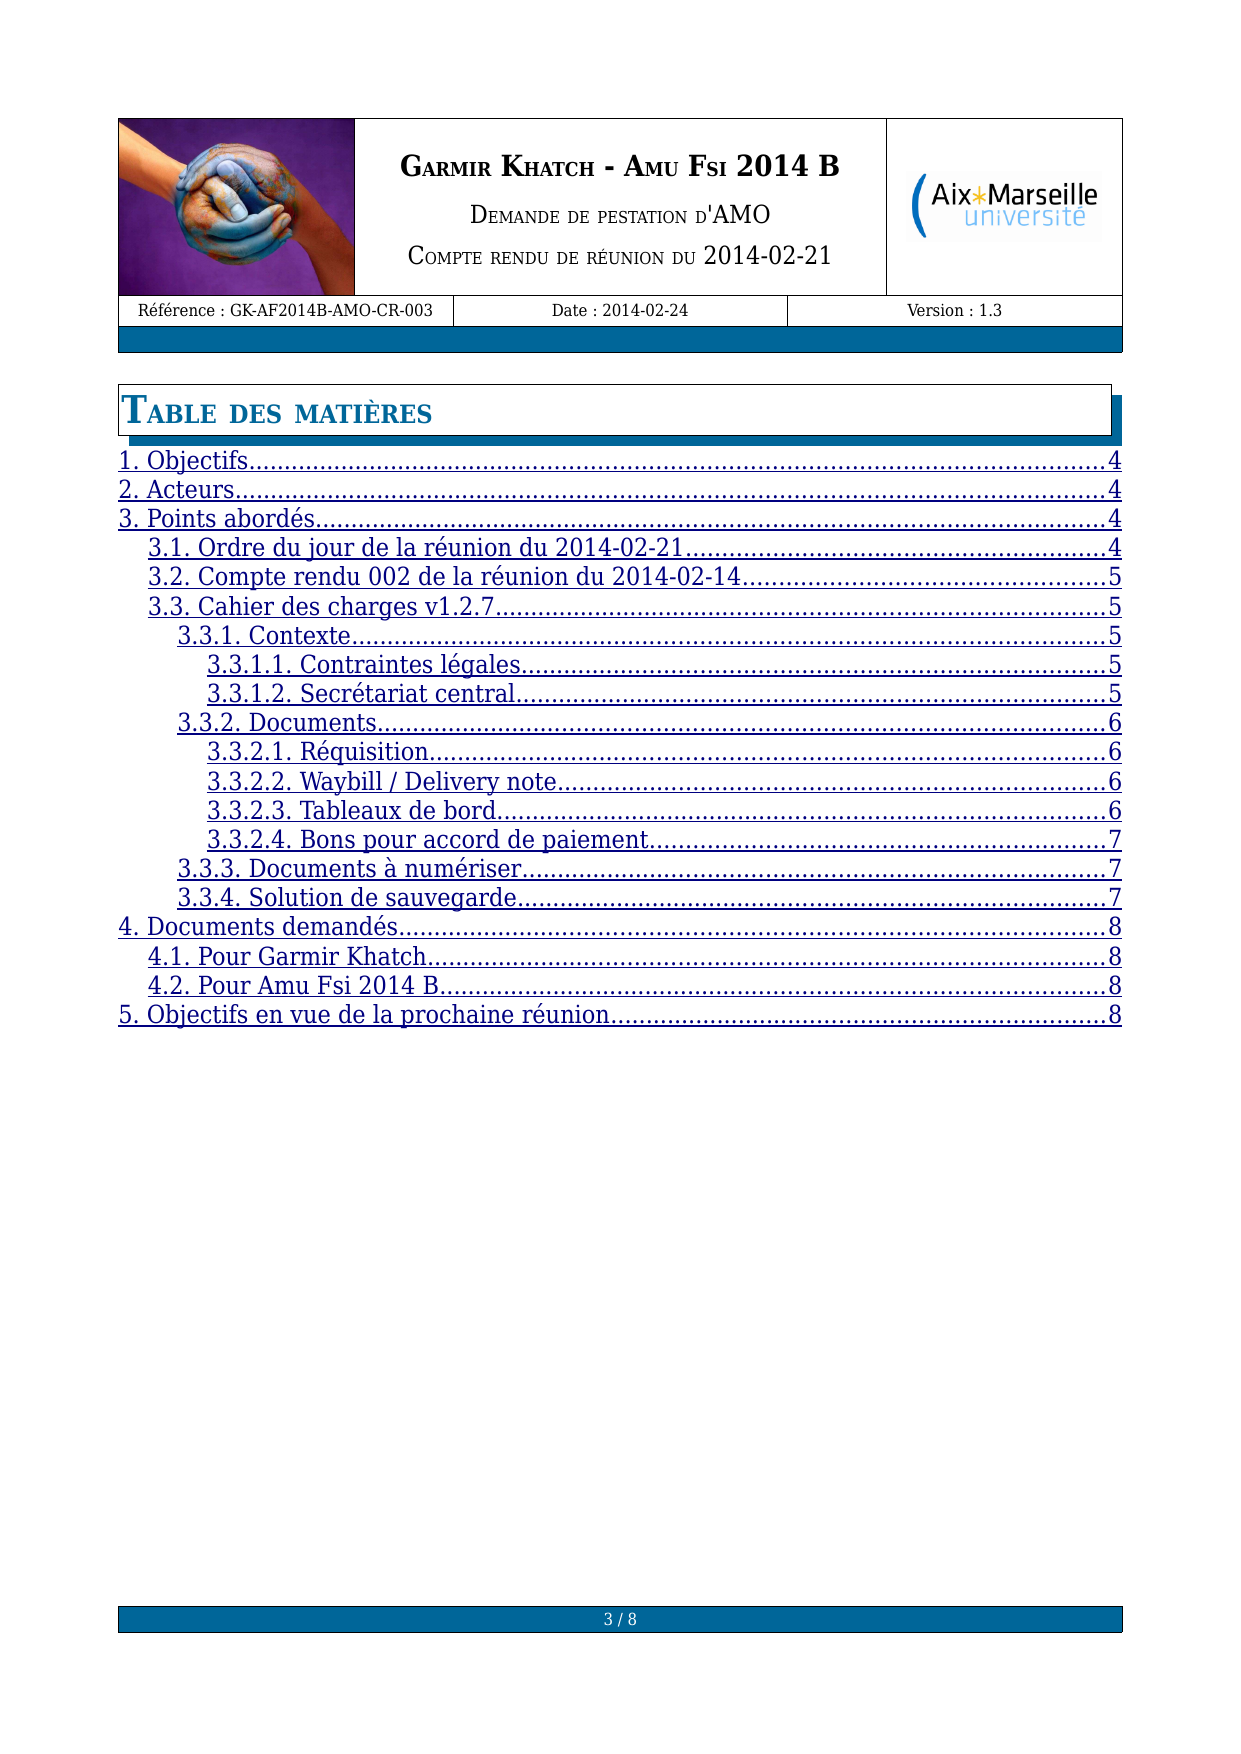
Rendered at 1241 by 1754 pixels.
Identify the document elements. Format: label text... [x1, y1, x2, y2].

text 3.3.4. Solution de sauvegarde 7 [177, 883, 1122, 908]
text 4.1. Pour Garmir Khatch 8 [148, 942, 1122, 967]
picture [887, 126, 1122, 288]
text 3.3.2.1. Réquisition 6 [207, 738, 1122, 763]
text 1. Objectifs 4 [118, 446, 1122, 471]
text 3.3.2. Documents 6 [177, 708, 1122, 733]
text 3.3.1.2. Secrétariat central 5 [207, 679, 1122, 704]
text 4. Documents demandés 8 [118, 913, 1122, 938]
text 3.3.2.2. Waybill / Delivery note 6 [207, 767, 1122, 792]
text 3.1. Ordre du jour de la réunion du 2014-02-21 4 [148, 533, 1122, 558]
text 3.3.3. Documents à numériser 7 [177, 854, 1122, 879]
text 3.3.1.1. Contraintes légales 5 [207, 650, 1122, 675]
text 3.3.2.4. Bons pour accord de paiement 7 [207, 825, 1122, 850]
picture [119, 119, 354, 295]
text 3.3.2.3. Tableaux de bord 6 [207, 796, 1122, 821]
text 3.3.1. Contexte 5 [177, 621, 1122, 646]
text 3. Points abordés 4 [118, 504, 1122, 529]
text 4.2. Pour Amu Fsi 2014 B 8 [148, 971, 1122, 996]
text 5. Objectifs en vue de la prochaine réunion 8 [118, 1000, 1122, 1025]
text 3.3. Cahier des charges v1.2.7 5 [148, 592, 1122, 617]
subtitle Table des matières [119, 385, 1111, 435]
text 3.2. Compte rendu 002 de la réunion du 2014-02-14 5 [148, 563, 1122, 588]
text 2. Acteurs 4 [118, 475, 1122, 500]
